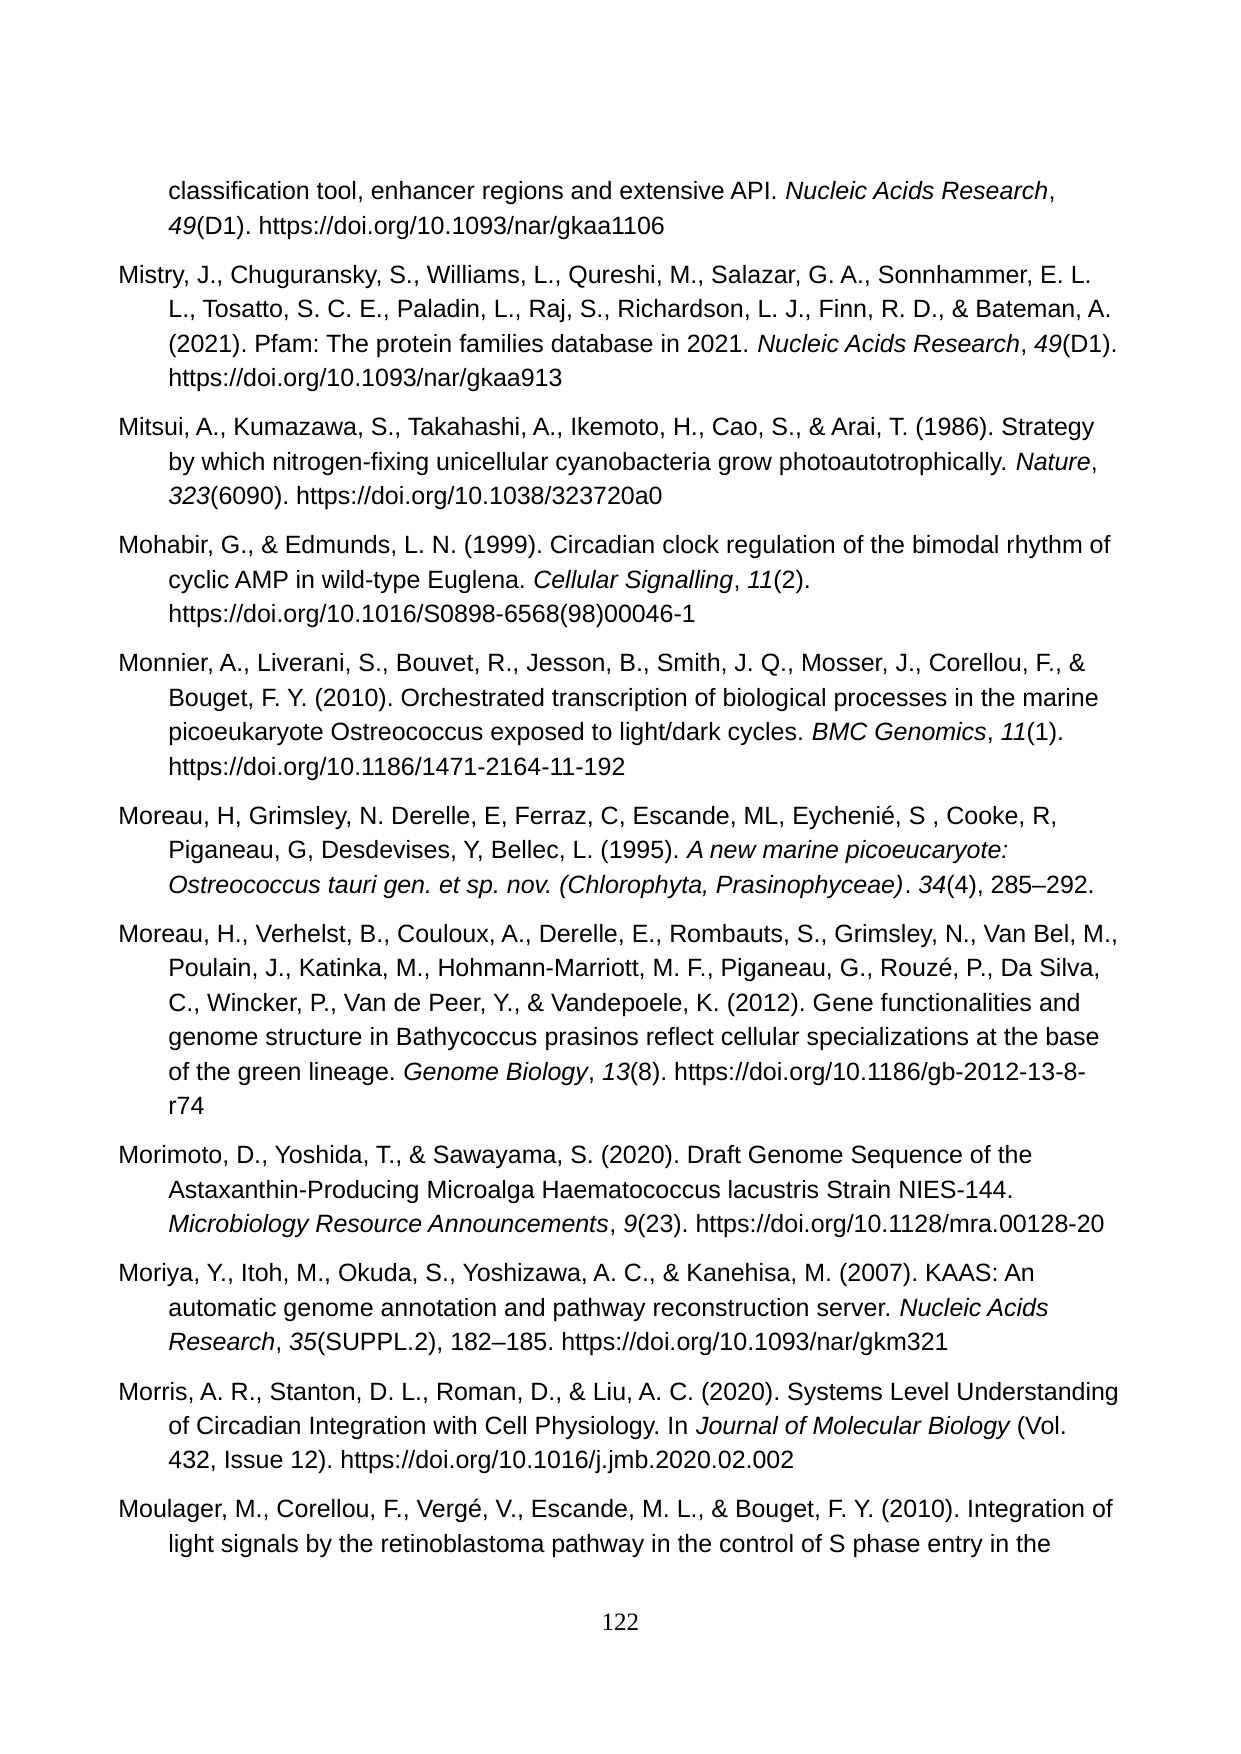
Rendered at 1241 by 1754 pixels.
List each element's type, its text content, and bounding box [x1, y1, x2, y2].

text Moreau, H., Verhelst, B., Couloux, A., Derelle, E., Rombauts, S., Grimsley, N., Van Bel, M., Poulain, J., Katinka, M., Hohmann-Marriott, M. F., Piganeau, G., Rouzé, P., Da Silva, C., Wincker, P., Van de Peer, Y., & Vandepoele, K. (2012). Gene functionalities and genome structure in Bathycoccus prasinos reflect cellular specializations at the base of the green lineage. Genome Biology, 13(8). https://doi.org/10.1186/gb-2012-13-8-r74 [118, 919, 1122, 1120]
text Monnier, A., Liverani, S., Bouvet, R., Jesson, B., Smith, J. Q., Mosser, J., Corellou, F., & Bouget, F. Y. (2010). Orchestrated transcription of biological processes in the marine picoeukaryote Ostreococcus exposed to light/dark cycles. BMC Genomics, 11(1). https://doi.org/10.1186/1471-2164-11-192 [118, 648, 1122, 781]
text Mohabir, G., & Edmunds, L. N. (1999). Circadian clock regulation of the bimodal rhythm of cyclic AMP in wild-type Euglena. Cellular Signalling, 11(2). https://doi.org/10.1016/S0898-6568(98)00046-1 [118, 530, 1122, 628]
text Morimoto, D., Yoshida, T., & Sawayama, S. (2020). Draft Genome Sequence of the Astaxanthin-Producing Microalga Haematococcus lacustris Strain NIES-144. Microbiology Resource Announcements, 9(23). https://doi.org/10.1128/mra.00128-20 [118, 1140, 1122, 1238]
text Morris, A. R., Stanton, D. L., Roman, D., & Liu, A. C. (2020). Systems Level Understanding of Circadian Integration with Cell Physiology. In Journal of Molecular Biology (Vol. 432, Issue 12). https://doi.org/10.1016/j.jmb.2020.02.002 [118, 1376, 1122, 1474]
text classification tool, enhancer regions and extensive API. Nucleic Acids Research, 49(D1). https://doi.org/10.1093/nar/gkaa1106 [118, 176, 1122, 239]
text Mitsui, A., Kumazawa, S., Takahashi, A., Ikemoto, H., Cao, S., & Arai, T. (1986). Strategy by which nitrogen-fixing unicellular cyanobacteria grow photoautotrophically. Nature, 323(6090). https://doi.org/10.1038/323720a0 [118, 412, 1122, 510]
text Mistry, J., Chuguransky, S., Williams, L., Qureshi, M., Salazar, G. A., Sonnhammer, E. L. L., Tosatto, S. C. E., Paladin, L., Raj, S., Richardson, L. J., Finn, R. D., & Bateman, A. (2021). Pfam: The protein families database in 2021. Nucleic Acids Research, 49(D1). https://doi.org/10.1093/nar/gkaa913 [118, 260, 1122, 392]
text Moulager, M., Corellou, F., Vergé, V., Escande, M. L., & Bouget, F. Y. (2010). Integration of light signals by the retinoblastoma pathway in the control of S phase entry in the [118, 1494, 1122, 1558]
text Moreau, H, Grimsley, N. Derelle, E, Ferraz, C, Escande, ML, Eychenié, S , Cooke, R, Piganeau, G, Desdevises, Y, Bellec, L. (1995). A new marine picoeucaryote: Ostreococcus tauri gen. et sp. nov. (Chlorophyta, Prasinophyceae). 34(4), 285–292. [118, 801, 1122, 899]
text Moriya, Y., Itoh, M., Okuda, S., Yoshizawa, A. C., & Kanehisa, M. (2007). KAAS: An automatic genome annotation and pathway reconstruction server. Nucleic Acids Research, 35(SUPPL.2), 182–185. https://doi.org/10.1093/nar/gkm321 [118, 1258, 1122, 1356]
